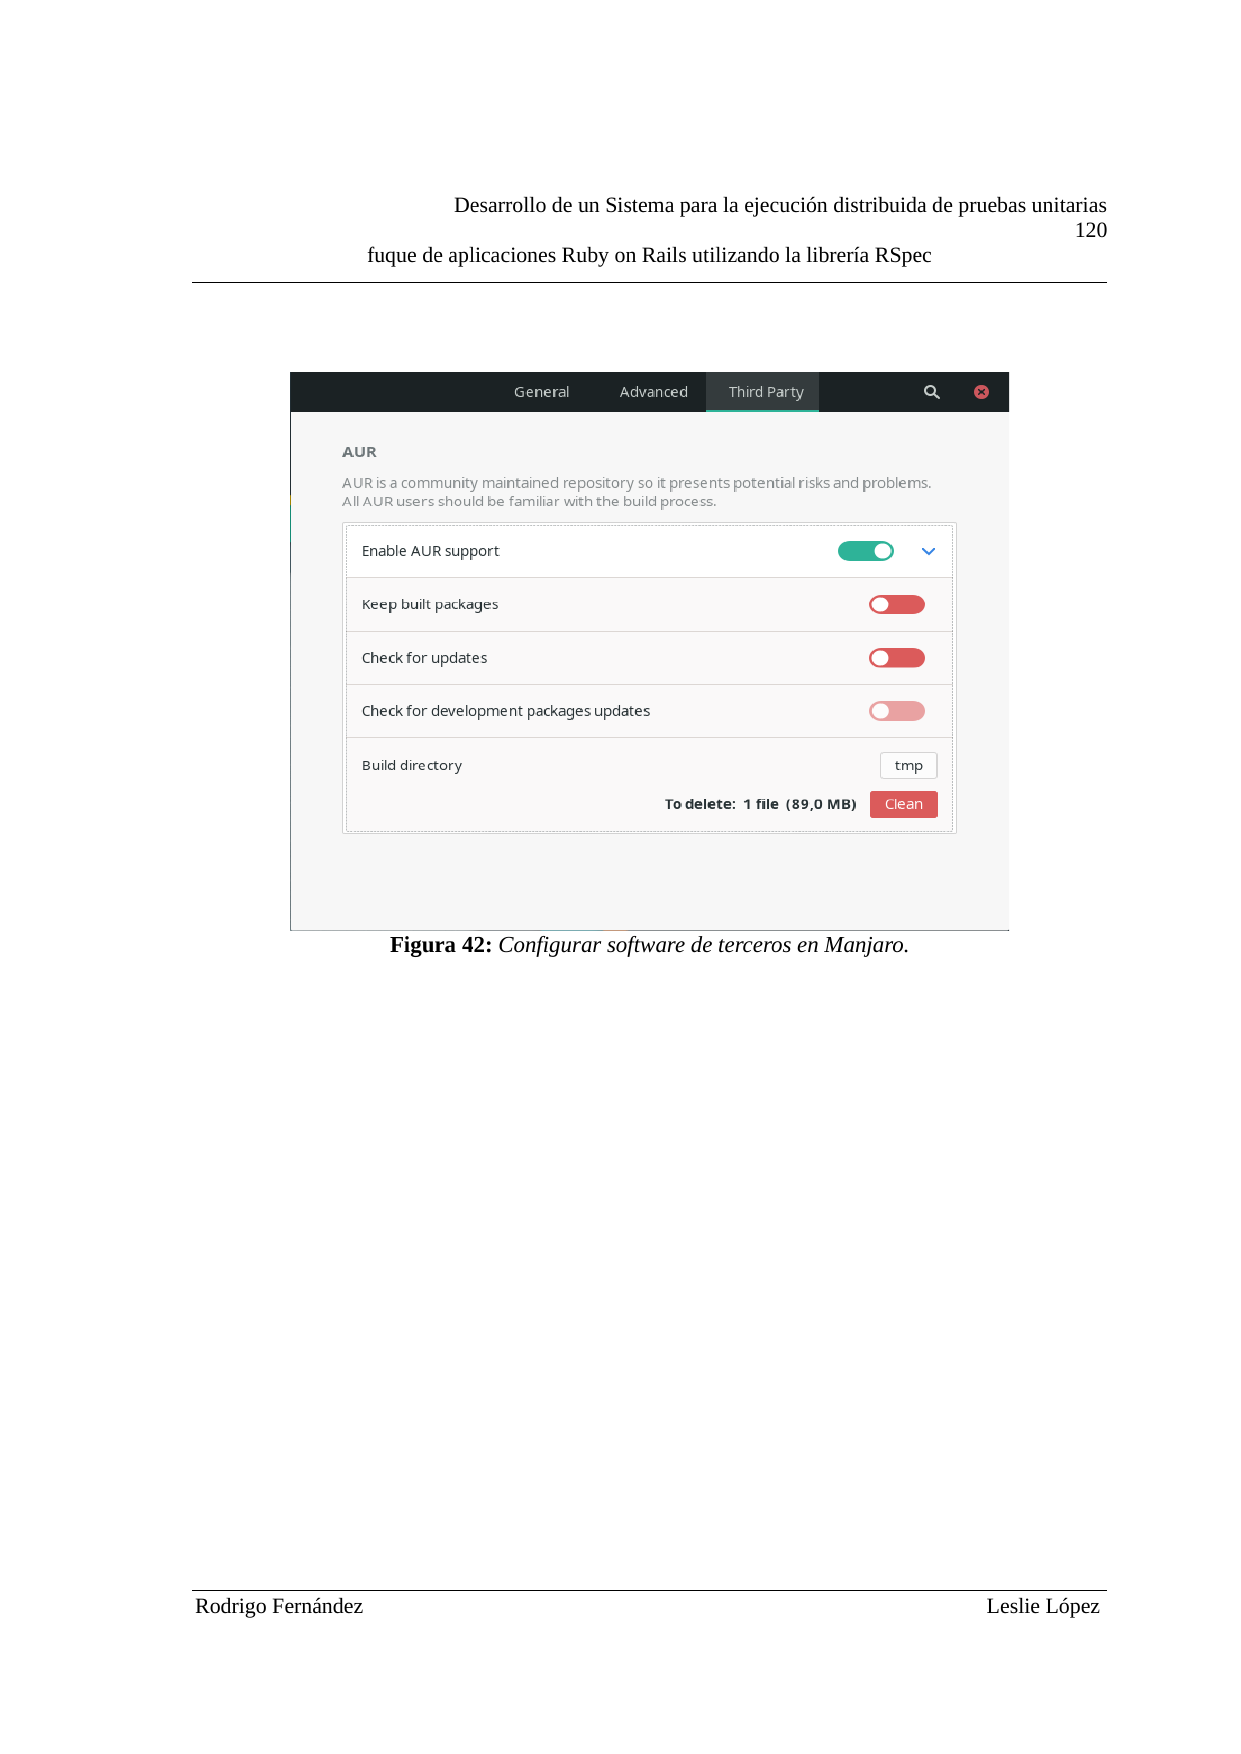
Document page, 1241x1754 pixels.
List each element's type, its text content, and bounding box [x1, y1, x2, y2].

picture [290, 372, 1010, 931]
text Figura 42: Configurar software de terceros en Manjaro. [290, 931, 1009, 957]
